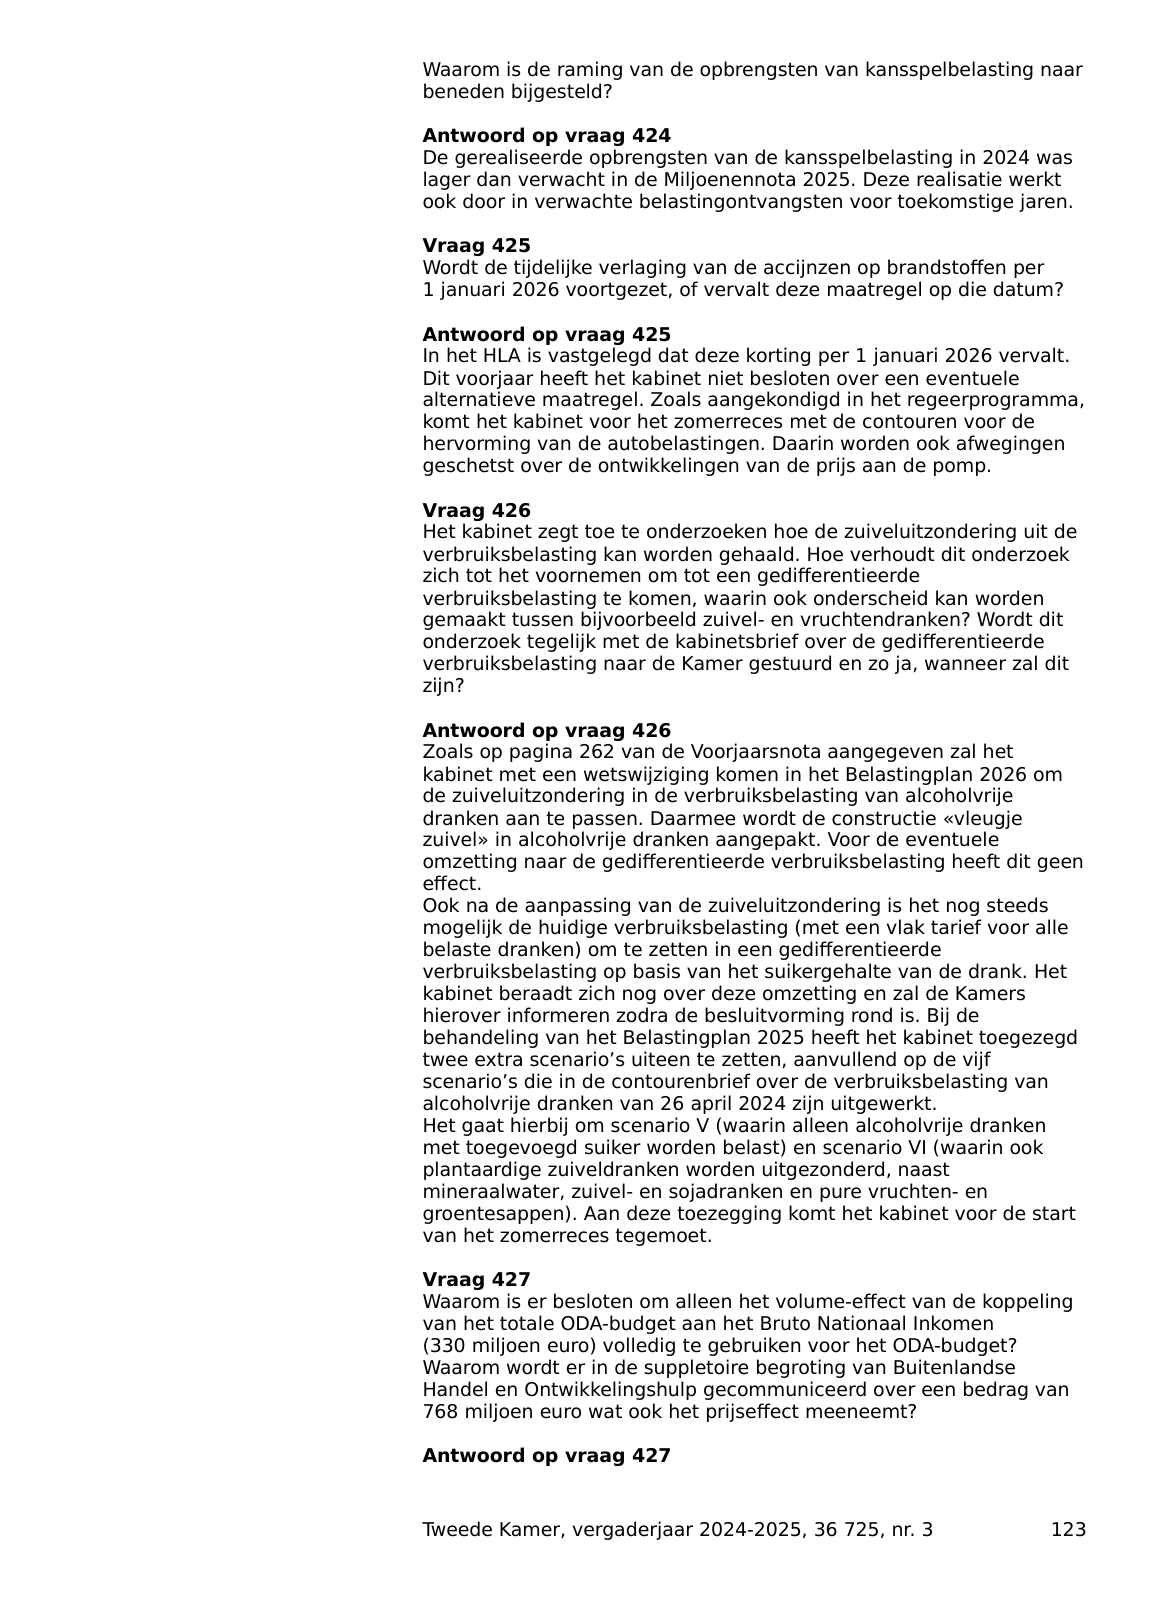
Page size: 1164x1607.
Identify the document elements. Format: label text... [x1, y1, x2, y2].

text Waarom is er besloten om alleen het volume-effect van de koppeling van het totale ODA-budget aan het Bruto Nationaal Inkomen (330 miljoen euro) volledig te gebruiken voor het ODA-budget? Waarom wordt er in de suppletoire begroting van Buitenlandse Handel en Ontwikkelingshulp gecommuniceerd over een bedrag van 768 miljoen euro wat ook het prijseffect meeneemt? [422, 1291, 1087, 1423]
text Zoals op pagina 262 van de Voorjaarsnota aangegeven zal het kabinet met een wetswijziging komen in het Belastingplan 2026 om de zuiveluitzondering in de verbruiksbelasting van alcoholvrije dranken aan te passen. Daarmee wordt de constructie «vleugje zuivel» in alcoholvrije dranken aangepakt. Voor de eventuele omzetting naar de gedifferentieerde verbruiksbelasting heeft dit geen effect. [422, 741, 1087, 895]
text Wordt de tijdelijke verlaging van de accijnzen op brandstoffen per 1 januari 2026 voortgezet, of vervalt deze maatregel op die datum? [422, 257, 1087, 301]
text Antwoord op vraag 425 [422, 323, 1087, 345]
text Vraag 427 [422, 1269, 1087, 1291]
text De gerealiseerde opbrengsten van de kansspelbelasting in 2024 was lager dan verwacht in de Miljoenennota 2025. Deze realisatie werkt ook door in verwachte belastingontvangsten voor toekomstige jaren. [422, 147, 1087, 213]
text Antwoord op vraag 424 [422, 125, 1087, 147]
text Waarom is de raming van de opbrengsten van kansspelbelasting naar beneden bijgesteld? [422, 59, 1087, 103]
text Het gaat hierbij om scenario V (waarin alleen alcoholvrije dranken met toegevoegd suiker worden belast) en scenario VI (waarin ook plantaardige zuiveldranken worden uitgezonderd, naast mineraalwater, zuivel- en sojadranken en pure vruchten- en groentesappen). Aan deze toezegging komt het kabinet voor de start van het zomerreces tegemoet. [422, 1115, 1087, 1247]
text Antwoord op vraag 426 [422, 719, 1087, 741]
text In het HLA is vastgelegd dat deze korting per 1 januari 2026 vervalt. Dit voorjaar heeft het kabinet niet besloten over een eventuele alternatieve maatregel. Zoals aangekondigd in het regeerprogramma, komt het kabinet voor het zomerreces met de contouren voor de hervorming van de autobelastingen. Daarin worden ook afwegingen geschetst over de ontwikkelingen van de prijs aan de pomp. [422, 345, 1087, 477]
text Vraag 425 [422, 235, 1087, 257]
text Vraag 426 [422, 499, 1087, 521]
text Ook na de aanpassing van de zuiveluitzondering is het nog steeds mogelijk de huidige verbruiksbelasting (met een vlak tarief voor alle belaste dranken) om te zetten in een gedifferentieerde verbruiksbelasting op basis van het suikergehalte van de drank. Het kabinet beraadt zich nog over deze omzetting en zal de Kamers hierover informeren zodra de besluitvorming rond is. Bij de behandeling van het Belastingplan 2025 heeft het kabinet toegezegd twee extra scenario’s uiteen te zetten, aanvullend op de vijf scenario’s die in de contourenbrief over de verbruiksbelasting van alcoholvrije dranken van 26 april 2024 zijn uitgewerkt. [422, 895, 1087, 1115]
text Antwoord op vraag 427 [422, 1445, 1087, 1467]
text Het kabinet zegt toe te onderzoeken hoe de zuiveluitzondering uit de verbruiksbelasting kan worden gehaald. Hoe verhoudt dit onderzoek zich tot het voornemen om tot een gedifferentieerde verbruiksbelasting te komen, waarin ook onderscheid kan worden gemaakt tussen bijvoorbeeld zuivel- en vruchtendranken? Wordt dit onderzoek tegelijk met de kabinetsbrief over de gedifferentieerde verbruiksbelasting naar de Kamer gestuurd en zo ja, wanneer zal dit zijn? [422, 521, 1087, 697]
